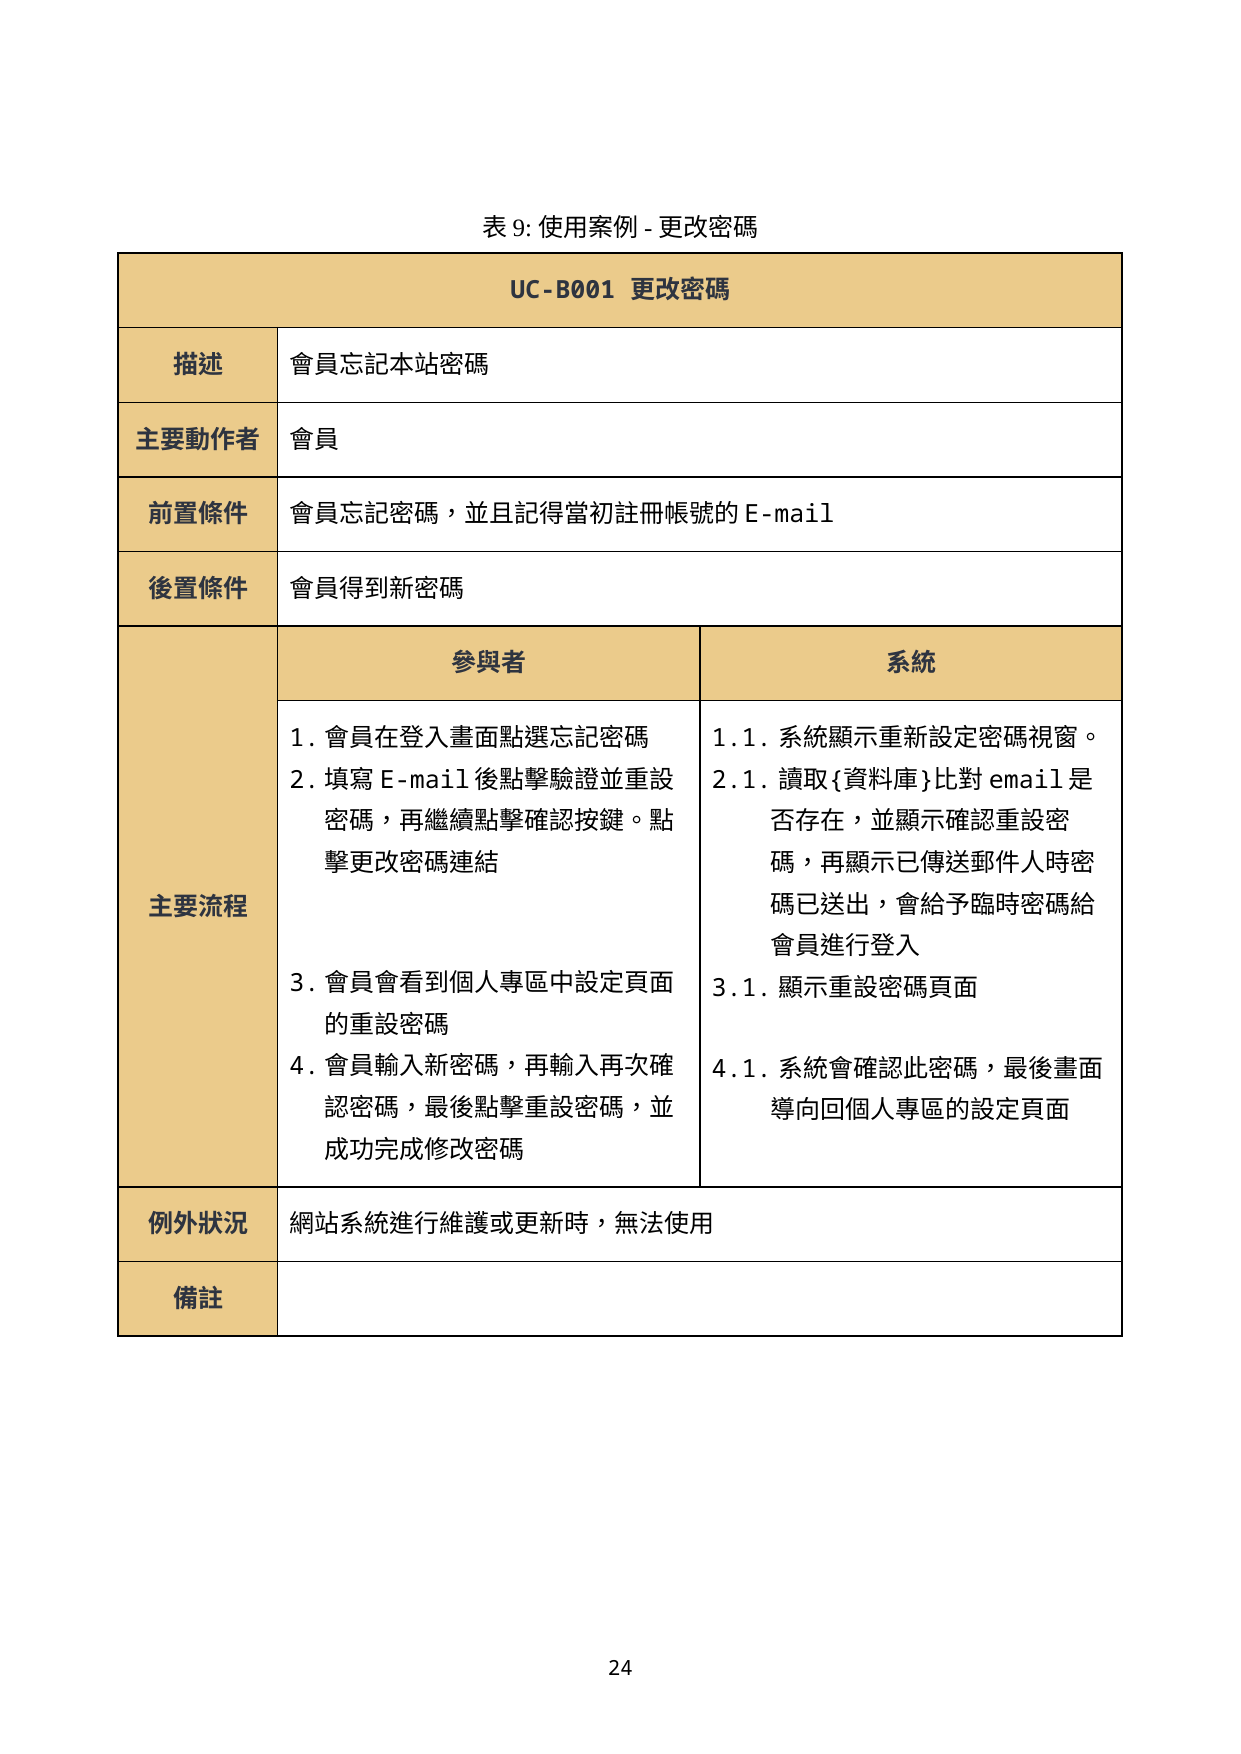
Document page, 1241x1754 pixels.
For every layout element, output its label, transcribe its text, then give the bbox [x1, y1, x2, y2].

table_cell 會員得到新密碼 [278, 552, 1121, 625]
table_cell 會員忘記密碼，並且記得當初註冊帳號的E-mail [278, 478, 1121, 551]
table_cell [278, 1262, 1121, 1335]
table_cell 主要流程 [119, 627, 277, 1186]
table_cell 參與者 [278, 627, 699, 700]
table_cell 會員 [278, 403, 1121, 476]
table_cell 描述 [119, 328, 277, 401]
table_cell 網站系統進行維護或更新時，無法使用 [278, 1188, 1121, 1261]
table_cell 前置條件 [119, 478, 277, 551]
table_cell 會員忘記本站密碼 [278, 328, 1121, 401]
text 表 9: 使用案例 - 更改密碼 [118, 207, 1122, 243]
table_cell 主要動作者 [119, 403, 277, 476]
table_cell 備註 [119, 1262, 277, 1335]
table_cell 系統顯示重新設定密碼視窗。 讀取{資料庫}比對email是否存在，並顯示確認重設密碼，再顯示已傳送郵件人時密碼已送出，會給予臨時密碼給會員進行登入 顯示重設密碼頁面 系統會確認此密碼，最後畫面導向回個人專區的設定頁面 [701, 701, 1121, 1186]
table_header UC-B001 更改密碼 [119, 254, 1121, 327]
table_cell 例外狀況 [119, 1188, 277, 1261]
table_cell 系統 [701, 627, 1121, 700]
table_cell 後置條件 [119, 552, 277, 625]
table_cell 會員在登入畫面點選忘記密碼 填寫E-mail後點擊驗證並重設 密碼，再繼續點擊確認按鍵。點擊更改密碼連結 會員會看到個人專區中設定頁面的重設密碼 會員輸入新密碼，再輸入再次確認密碼，最後點擊重設密碼，並成功完成修改密碼 [278, 701, 699, 1186]
